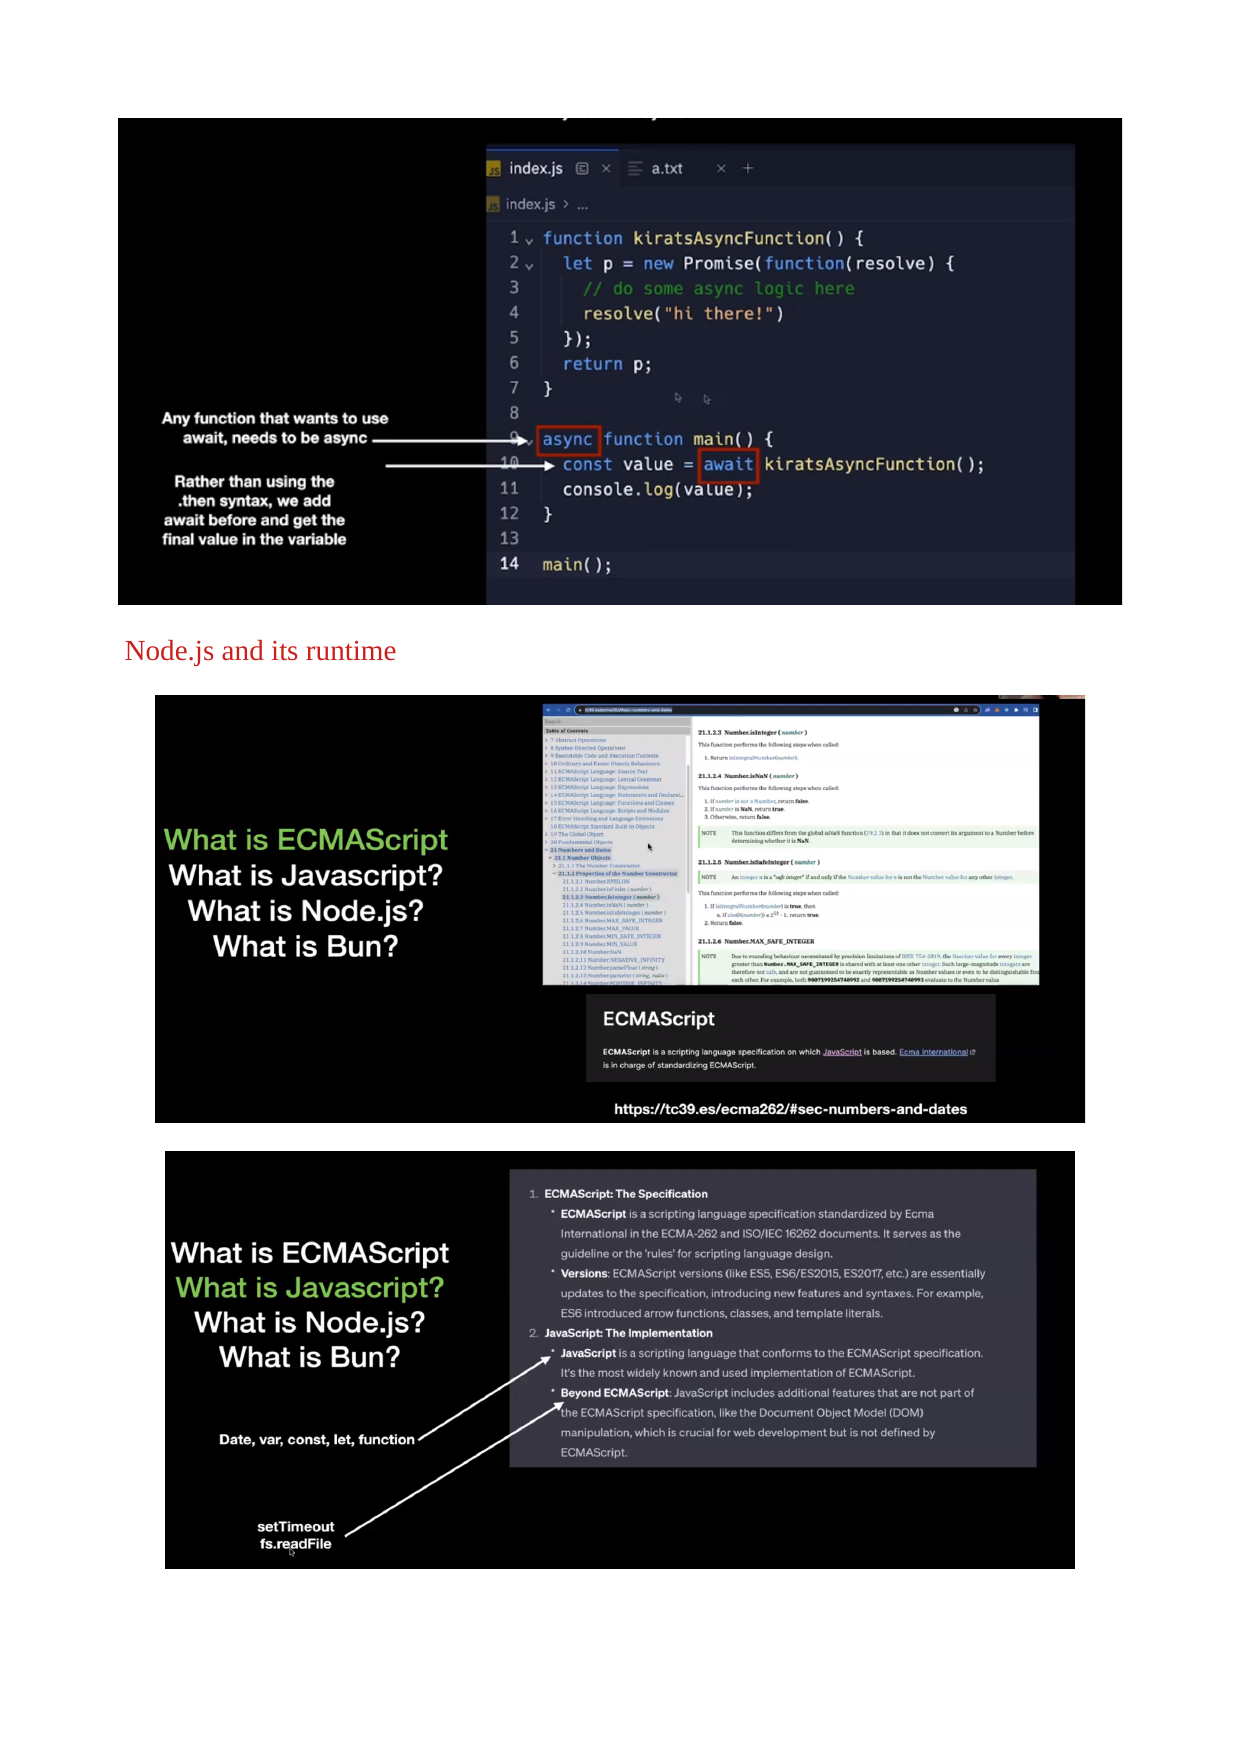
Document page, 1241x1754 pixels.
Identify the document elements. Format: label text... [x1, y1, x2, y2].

text Node.js and its runtime [118, 633, 1122, 667]
picture [155, 695, 1086, 1123]
picture [118, 118, 1123, 605]
picture [165, 1151, 1075, 1569]
